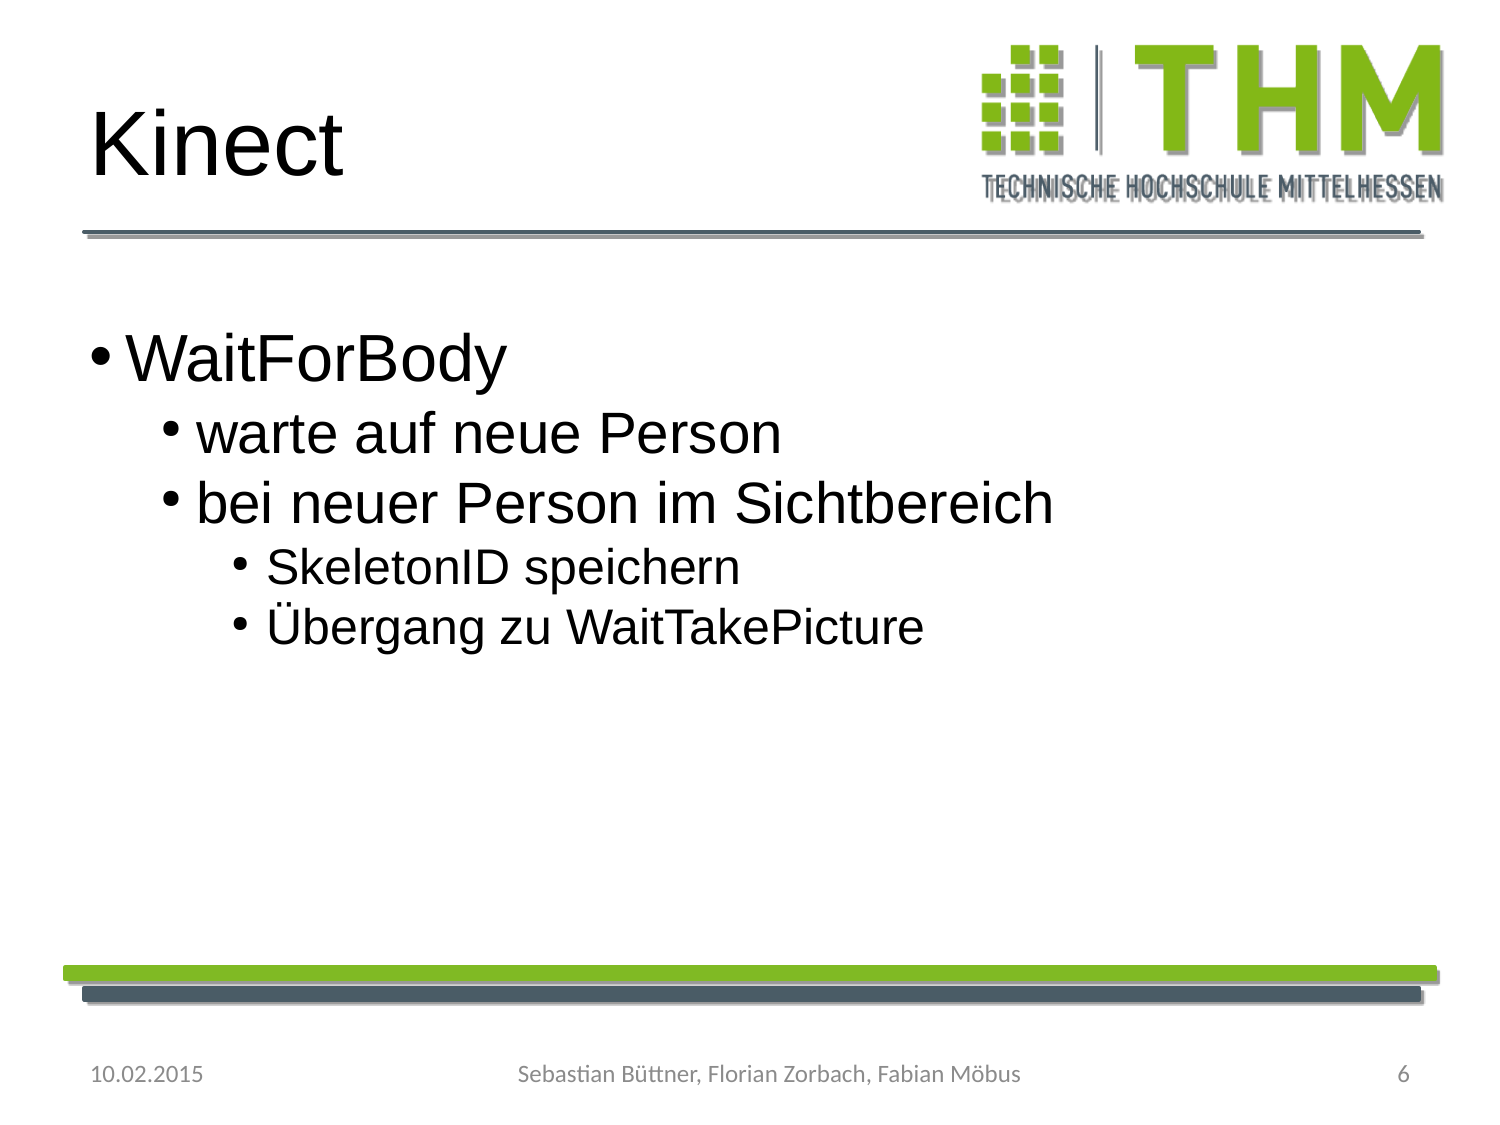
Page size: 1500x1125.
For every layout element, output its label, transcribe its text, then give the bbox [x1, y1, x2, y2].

text_box 10.02.2015 [74, 1042, 425, 1103]
text_box Sebastian Büttner, Florian Zorbach, Fabian Möbus [490, 1042, 1051, 1103]
text_box [1074, 1042, 1425, 1103]
picture [974, 30, 1448, 208]
text_box WaitForBody warte auf neue Person bei neuer Person im Sichtbereich SkeletonID speichern Übergang zu WaitTakePicture [75, 262, 1425, 1005]
text_box Kinect [75, 45, 1425, 233]
